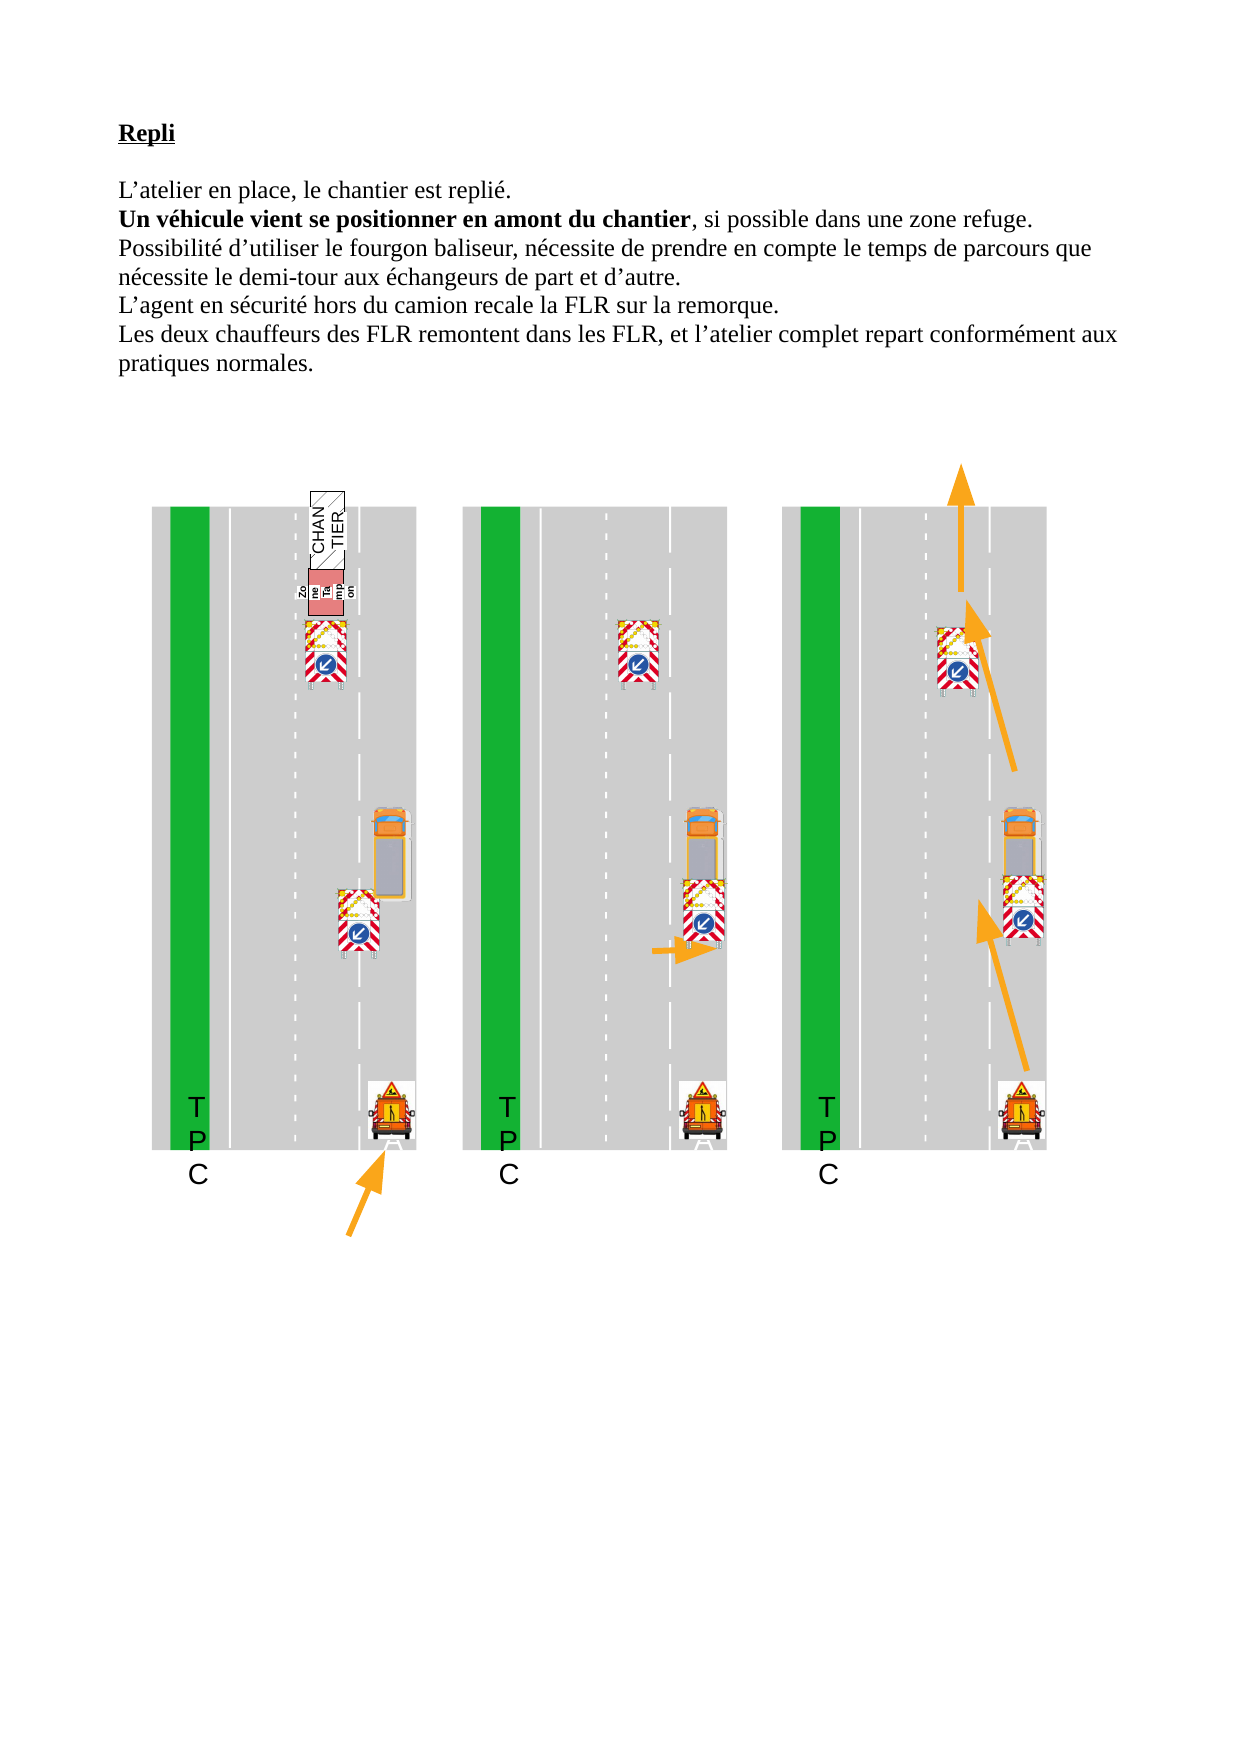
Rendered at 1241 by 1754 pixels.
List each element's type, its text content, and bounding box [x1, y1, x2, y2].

picture [302, 619, 350, 690]
picture [989, 801, 1057, 946]
text Les deux chauffeurs des FLR remontent dans les FLR, et l’atelier complet repart conformément aux pratiques normales. [118, 319, 1123, 377]
text L’agent en sécurité hors du camion recale la FLR sur la remorque. [118, 291, 1123, 319]
picture [615, 619, 662, 690]
picture [368, 1081, 415, 1140]
picture [335, 801, 426, 959]
picture [998, 1081, 1045, 1140]
text Repli [118, 118, 1123, 147]
picture [679, 1081, 726, 1140]
picture [672, 801, 739, 949]
picture [934, 626, 982, 697]
text L’atelier en place, le chantier est replié. [118, 176, 1123, 204]
text Un véhicule vient se positionner en amont du chantier, si possible dans une zone refuge. Possibilité d’utiliser le fourgon baliseur, nécessite de prendre en compte le temps de parcours que nécessite le demi-tour aux échangeurs de part et d’autre. [118, 204, 1123, 291]
